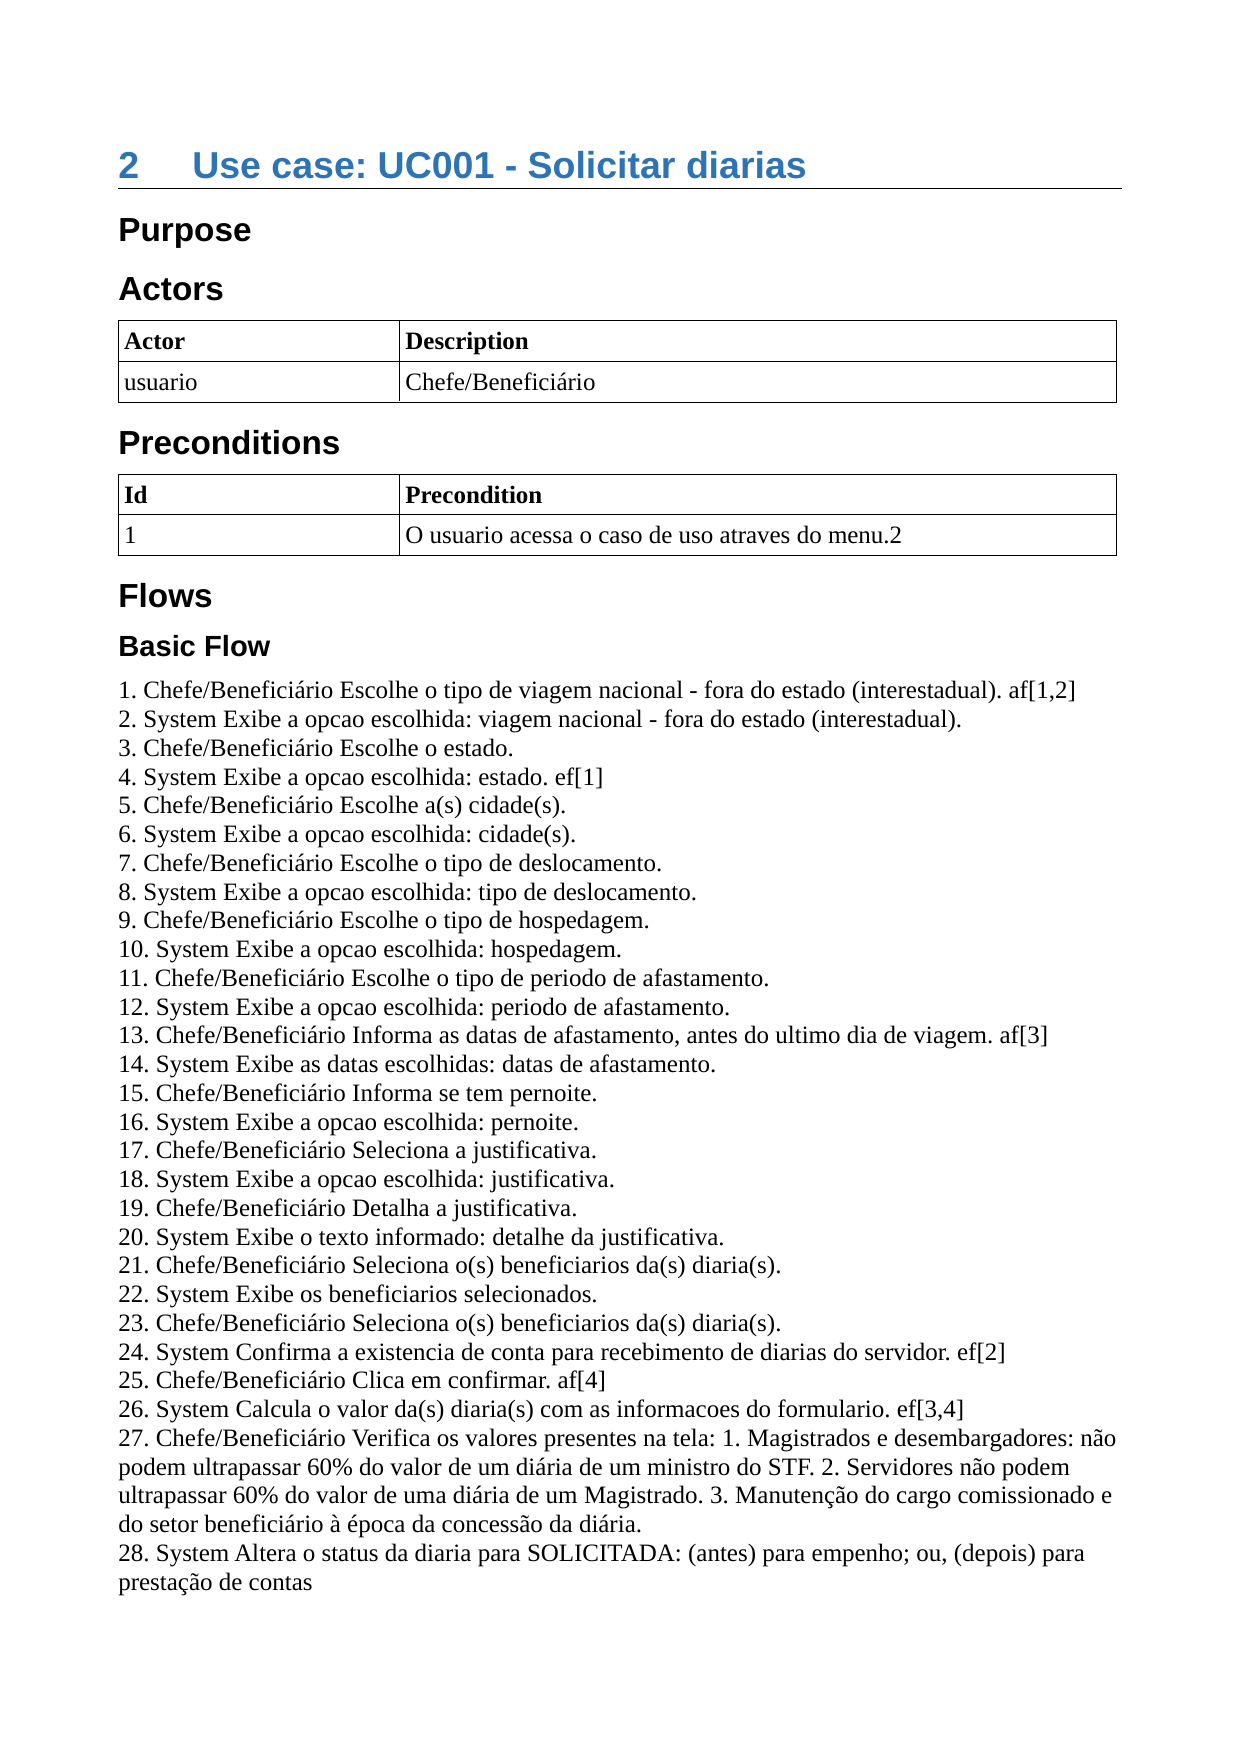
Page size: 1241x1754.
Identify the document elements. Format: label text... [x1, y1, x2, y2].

subtitle Flows [118, 576, 1122, 615]
text 12. System Exibe a opcao escolhida: periodo de afastamento. [118, 992, 1122, 1021]
text 25. Chefe/Beneficiário Clica em confirmar. af[4] [118, 1366, 1122, 1394]
text 14. System Exibe as datas escolhidas: datas de afastamento. [118, 1049, 1122, 1078]
table_header Actor [119, 321, 399, 361]
subtitle Preconditions [118, 423, 1122, 461]
text 19. Chefe/Beneficiário Detalha a justificativa. [118, 1193, 1122, 1222]
table_cell 1 [119, 515, 399, 555]
text 27. Chefe/Beneficiário Verifica os valores presentes na tela: 1. Magistrados e desembargadores: não podem ultrapassar 60% do valor de um diária de um ministro do STF. 2. Servidores não podem ultrapassar 60% do valor de uma diária de um Magistrado. 3. Manutenção do cargo comissionado e do setor beneficiário à época da concessão da diária. [118, 1423, 1122, 1538]
text 5. Chefe/Beneficiário Escolhe a(s) cidade(s). [118, 791, 1122, 819]
text 10. System Exibe a opcao escolhida: hospedagem. [118, 934, 1122, 963]
text 13. Chefe/Beneficiário Informa as datas de afastamento, antes do ultimo dia de viagem. af[3] [118, 1021, 1122, 1049]
text 4. System Exibe a opcao escolhida: estado. ef[1] [118, 762, 1122, 791]
text 16. System Exibe a opcao escolhida: pernoite. [118, 1107, 1122, 1136]
text 11. Chefe/Beneficiário Escolhe o tipo de periodo de afastamento. [118, 963, 1122, 992]
text 24. System Confirma a existencia de conta para recebimento de diarias do servidor. ef[2] [118, 1337, 1122, 1366]
text 6. System Exibe a opcao escolhida: cidade(s). [118, 819, 1122, 848]
subtitle Actors [118, 269, 1122, 307]
text 1. Chefe/Beneficiário Escolhe o tipo de viagem nacional - fora do estado (interestadual). af[1,2] [118, 676, 1122, 704]
table_header Id [119, 475, 399, 514]
subtitle Use case: UC001 - Solicitar diarias [118, 143, 1122, 188]
text 23. Chefe/Beneficiário Seleciona o(s) beneficiarios da(s) diaria(s). [118, 1308, 1122, 1337]
text 18. System Exibe a opcao escolhida: justificativa. [118, 1164, 1122, 1193]
text 3. Chefe/Beneficiário Escolhe o estado. [118, 733, 1122, 762]
text 15. Chefe/Beneficiário Informa se tem pernoite. [118, 1078, 1122, 1107]
text 17. Chefe/Beneficiário Seleciona a justificativa. [118, 1136, 1122, 1164]
table_header Precondition [400, 475, 1116, 514]
table_cell usuario [119, 362, 399, 401]
text 2. System Exibe a opcao escolhida: viagem nacional - fora do estado (interestadual). [118, 704, 1122, 733]
table_header Description [400, 321, 1116, 361]
subtitle Basic Flow [118, 629, 1122, 663]
text 7. Chefe/Beneficiário Escolhe o tipo de deslocamento. [118, 848, 1122, 877]
table_cell O usuario acessa o caso de uso atraves do menu.2 [400, 515, 1116, 555]
subtitle Purpose [118, 210, 1122, 248]
text 26. System Calcula o valor da(s) diaria(s) com as informacoes do formulario. ef[3,4] [118, 1394, 1122, 1423]
text 8. System Exibe a opcao escolhida: tipo de deslocamento. [118, 877, 1122, 906]
text 20. System Exibe o texto informado: detalhe da justificativa. [118, 1222, 1122, 1251]
table_cell Chefe/Beneficiário [400, 362, 1116, 401]
text 21. Chefe/Beneficiário Seleciona o(s) beneficiarios da(s) diaria(s). [118, 1251, 1122, 1279]
text 28. System Altera o status da diaria para SOLICITADA: (antes) para empenho; ou, (depois) para prestação de contas [118, 1538, 1122, 1596]
text 22. System Exibe os beneficiarios selecionados. [118, 1279, 1122, 1308]
text 9. Chefe/Beneficiário Escolhe o tipo de hospedagem. [118, 906, 1122, 934]
